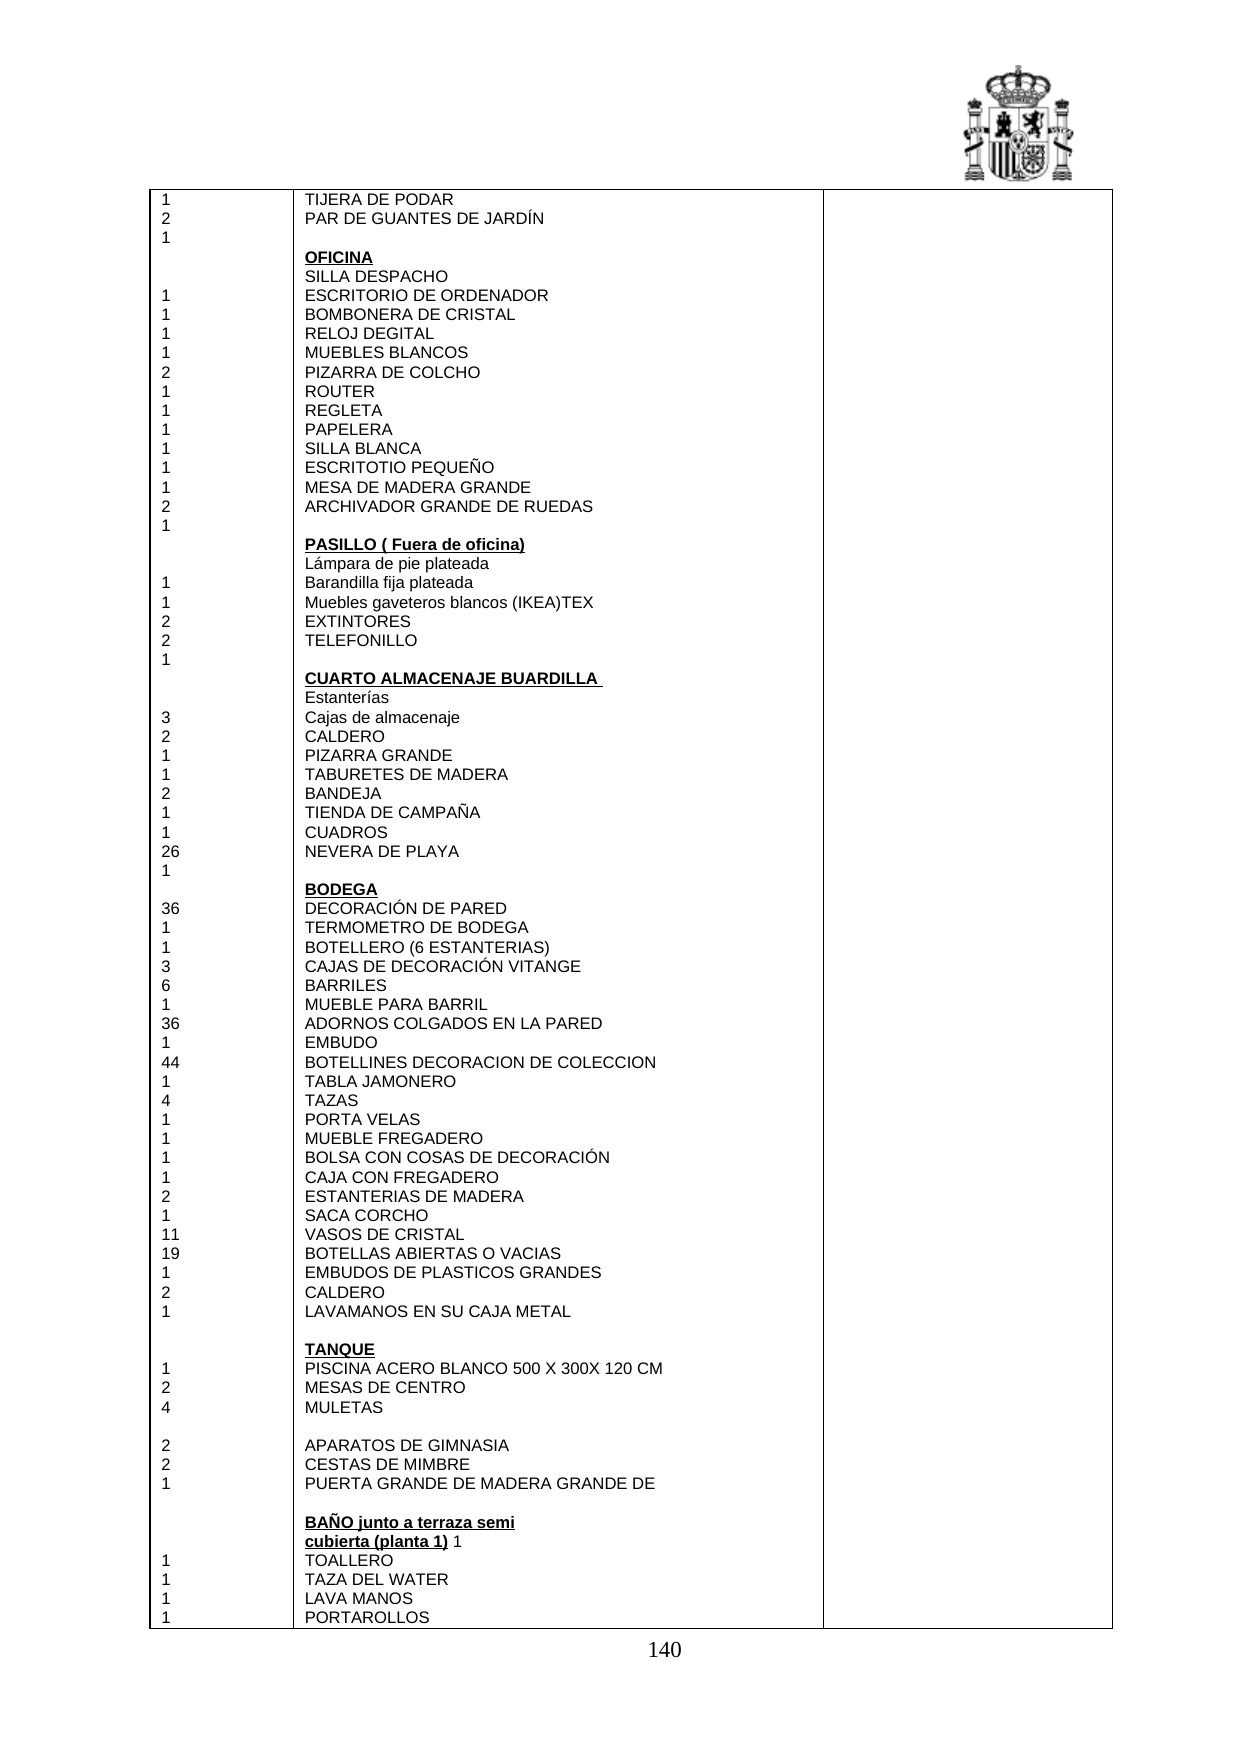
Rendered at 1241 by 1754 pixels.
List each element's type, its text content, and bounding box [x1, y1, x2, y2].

table_cell TIJERA DE PODAR PAR DE GUANTES DE JARDÍN OFICINA SILLA DESPACHO ESCRITORIO DE ORDENADOR BOMBONERA DE CRISTAL RELOJ DEGITAL MUEBLES BLANCOS PIZARRA DE COLCHO ROUTER REGLETA PAPELERA SILLA BLANCA ESCRITOTIO PEQUEÑO MESA DE MADERA GRANDE ARCHIVADOR GRANDE DE RUEDAS PASILLO ( Fuera de oficina) Lámpara de pie plateada Barandilla fija plateada Muebles gaveteros blancos (IKEA)TEX EXTINTORES TELEFONILLO CUARTO ALMACENAJE BUARDILLA Estanterías Cajas de almacenaje CALDERO PIZARRA GRANDE TABURETES DE MADERA BANDEJA TIENDA DE CAMPAÑA CUADROS NEVERA DE PLAYA BODEGA DECORACIÓN DE PARED TERMOMETRO DE BODEGA BOTELLERO (6 ESTANTERIAS) CAJAS DE DECORACIÓN VITANGE BARRILES MUEBLE PARA BARRIL ADORNOS COLGADOS EN LA PARED EMBUDO BOTELLINES DECORACION DE COLECCION TABLA JAMONERO TAZAS PORTA VELAS MUEBLE FREGADERO BOLSA CON COSAS DE DECORACIÓN CAJA CON FREGADERO ESTANTERIAS DE MADERA SACA CORCHO VASOS DE CRISTAL BOTELLAS ABIERTAS O VACIAS EMBUDOS DE PLASTICOS GRANDES CALDERO LAVAMANOS EN SU CAJA METAL TANQUE PISCINA ACERO BLANCO 500 X 300X 120 CM MESAS DE CENTRO MULETAS APARATOS DE GIMNASIA CESTAS DE MIMBRE PUERTA GRANDE DE MADERA GRANDE DE BAÑO junto a terraza semi cubierta (planta 1) 1 TOALLERO TAZA DEL WATER LAVA MANOS PORTAROLLOS [294, 190, 823, 1627]
table_cell 1 2 1 1 1 1 1 2 1 1 1 1 1 1 2 1 1 1 2 2 1 3 2 1 1 2 1 1 26 1 36 1 1 3 6 1 36 1 44 1 4 1 1 1 1 2 1 11 19 1 2 1 1 2 4 2 2 1 1 1 1 1 [151, 190, 293, 1627]
table_cell [824, 190, 1112, 1627]
